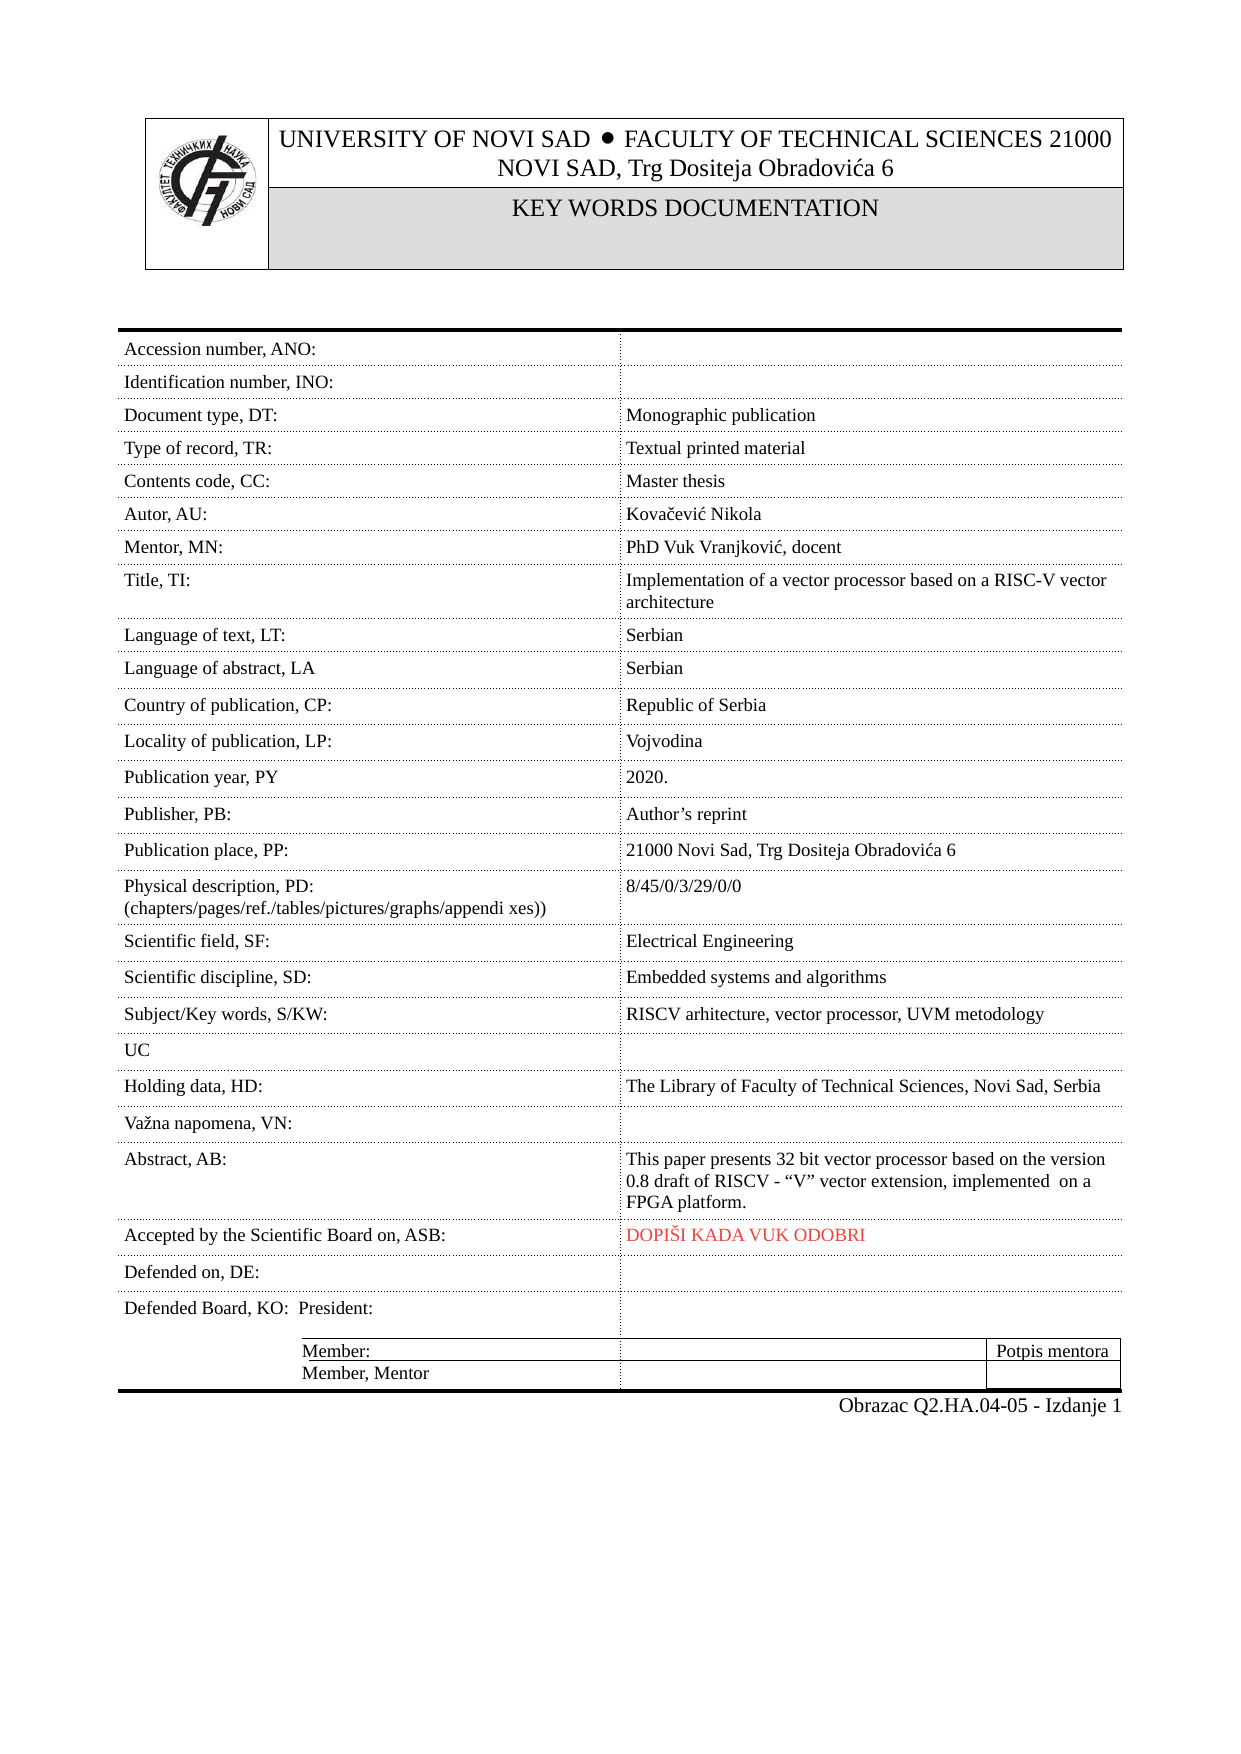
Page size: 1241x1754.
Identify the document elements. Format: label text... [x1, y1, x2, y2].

table_cell Country of publication, CP: [118, 688, 620, 724]
text Obrazac Q2.НА.04-05 - Izdanje 1 [118, 1393, 1122, 1417]
table_cell Physical description, PD: (chapters/pages/ref./tables/pictures/graphs/appendi xes)) [118, 870, 620, 924]
table_cell PhD Vuk Vranjković, docent [620, 530, 1122, 563]
table_cell Mentor, MN: [118, 530, 620, 563]
table_cell 2020. [620, 760, 1122, 797]
table_cell The Library of Faculty of Technical Sciences, Novi Sad, Serbia [620, 1070, 1122, 1106]
table_cell Subject/Key words, S/KW: [118, 997, 620, 1033]
table_cell Abstract, AB: [118, 1142, 620, 1218]
table_cell 8/45/0/3/29/0/0 [620, 870, 1122, 924]
table_cell [620, 1106, 1122, 1142]
table_cell Publisher, PB: [118, 797, 620, 833]
table_cell Važna napomena, VN: [118, 1106, 620, 1142]
table_cell Master thesis [620, 464, 1122, 497]
table_cell Textual printed material [620, 431, 1122, 464]
table_cell Potpis mentora [620, 1291, 1122, 1389]
table_cell Identification number, INO: [118, 365, 620, 398]
table_cell Embedded systems and algorithms [620, 961, 1122, 997]
table_cell Serbian [620, 618, 1122, 651]
table_cell RISCV arhitecture, vector processor, UVM metodology [620, 997, 1122, 1033]
table_cell Implementation of a vector processor based on a RISC-V vector architecture [620, 564, 1122, 618]
table_cell Accepted by the Scientific Board on, ASB: [118, 1219, 620, 1255]
table_cell This paper presents 32 bit vector processor based on the version 0.8 draft of RISCV - “V” vector extension, implemented on a FPGA platform. [620, 1142, 1122, 1218]
table_cell Type of record, TR: [118, 431, 620, 464]
table_cell Title, TI: [118, 564, 620, 618]
table_cell Kovačević Nikola [620, 497, 1122, 530]
table_cell Language of abstract, LA [118, 651, 620, 688]
table_cell [620, 1033, 1122, 1069]
table_cell Document type, DT: [118, 398, 620, 431]
table_cell Scientific discipline, SD: [118, 961, 620, 997]
table_cell Publication year, PY [118, 760, 620, 797]
table_cell DOPIŠI KADA VUK ODOBRI [620, 1219, 1122, 1255]
table_cell Locality of publication, LP: [118, 724, 620, 760]
table_cell Scientific field, SF: [118, 924, 620, 961]
table_cell Electrical Engineering [620, 924, 1122, 961]
table_cell Contents code, CC: [118, 464, 620, 497]
table_cell Serbian [620, 651, 1122, 688]
table_cell Author’s reprint [620, 797, 1122, 833]
picture [148, 128, 261, 231]
table_cell Defended on, DE: [118, 1255, 620, 1291]
table_cell Language of text, LT: [118, 618, 620, 651]
table_cell Vojvodina [620, 724, 1122, 760]
table_cell Holding data, HD: [118, 1070, 620, 1106]
table_cell Republic of Serbia [620, 688, 1122, 724]
table_cell Publication place, PP: [118, 833, 620, 869]
table_cell [620, 365, 1122, 398]
table_header Accession number, ANO: [118, 332, 620, 365]
table_cell UC [118, 1033, 620, 1069]
table_cell Autor, AU: [118, 497, 620, 530]
table_cell Defended Board, KO: President: Member: Member, Mentor [118, 1291, 620, 1389]
table_cell Monographic publication [620, 398, 1122, 431]
table_header [620, 332, 1122, 365]
table_cell 21000 Novi Sad, Trg Dositeja Obradovića 6 [620, 833, 1122, 869]
table_cell [620, 1255, 1122, 1291]
